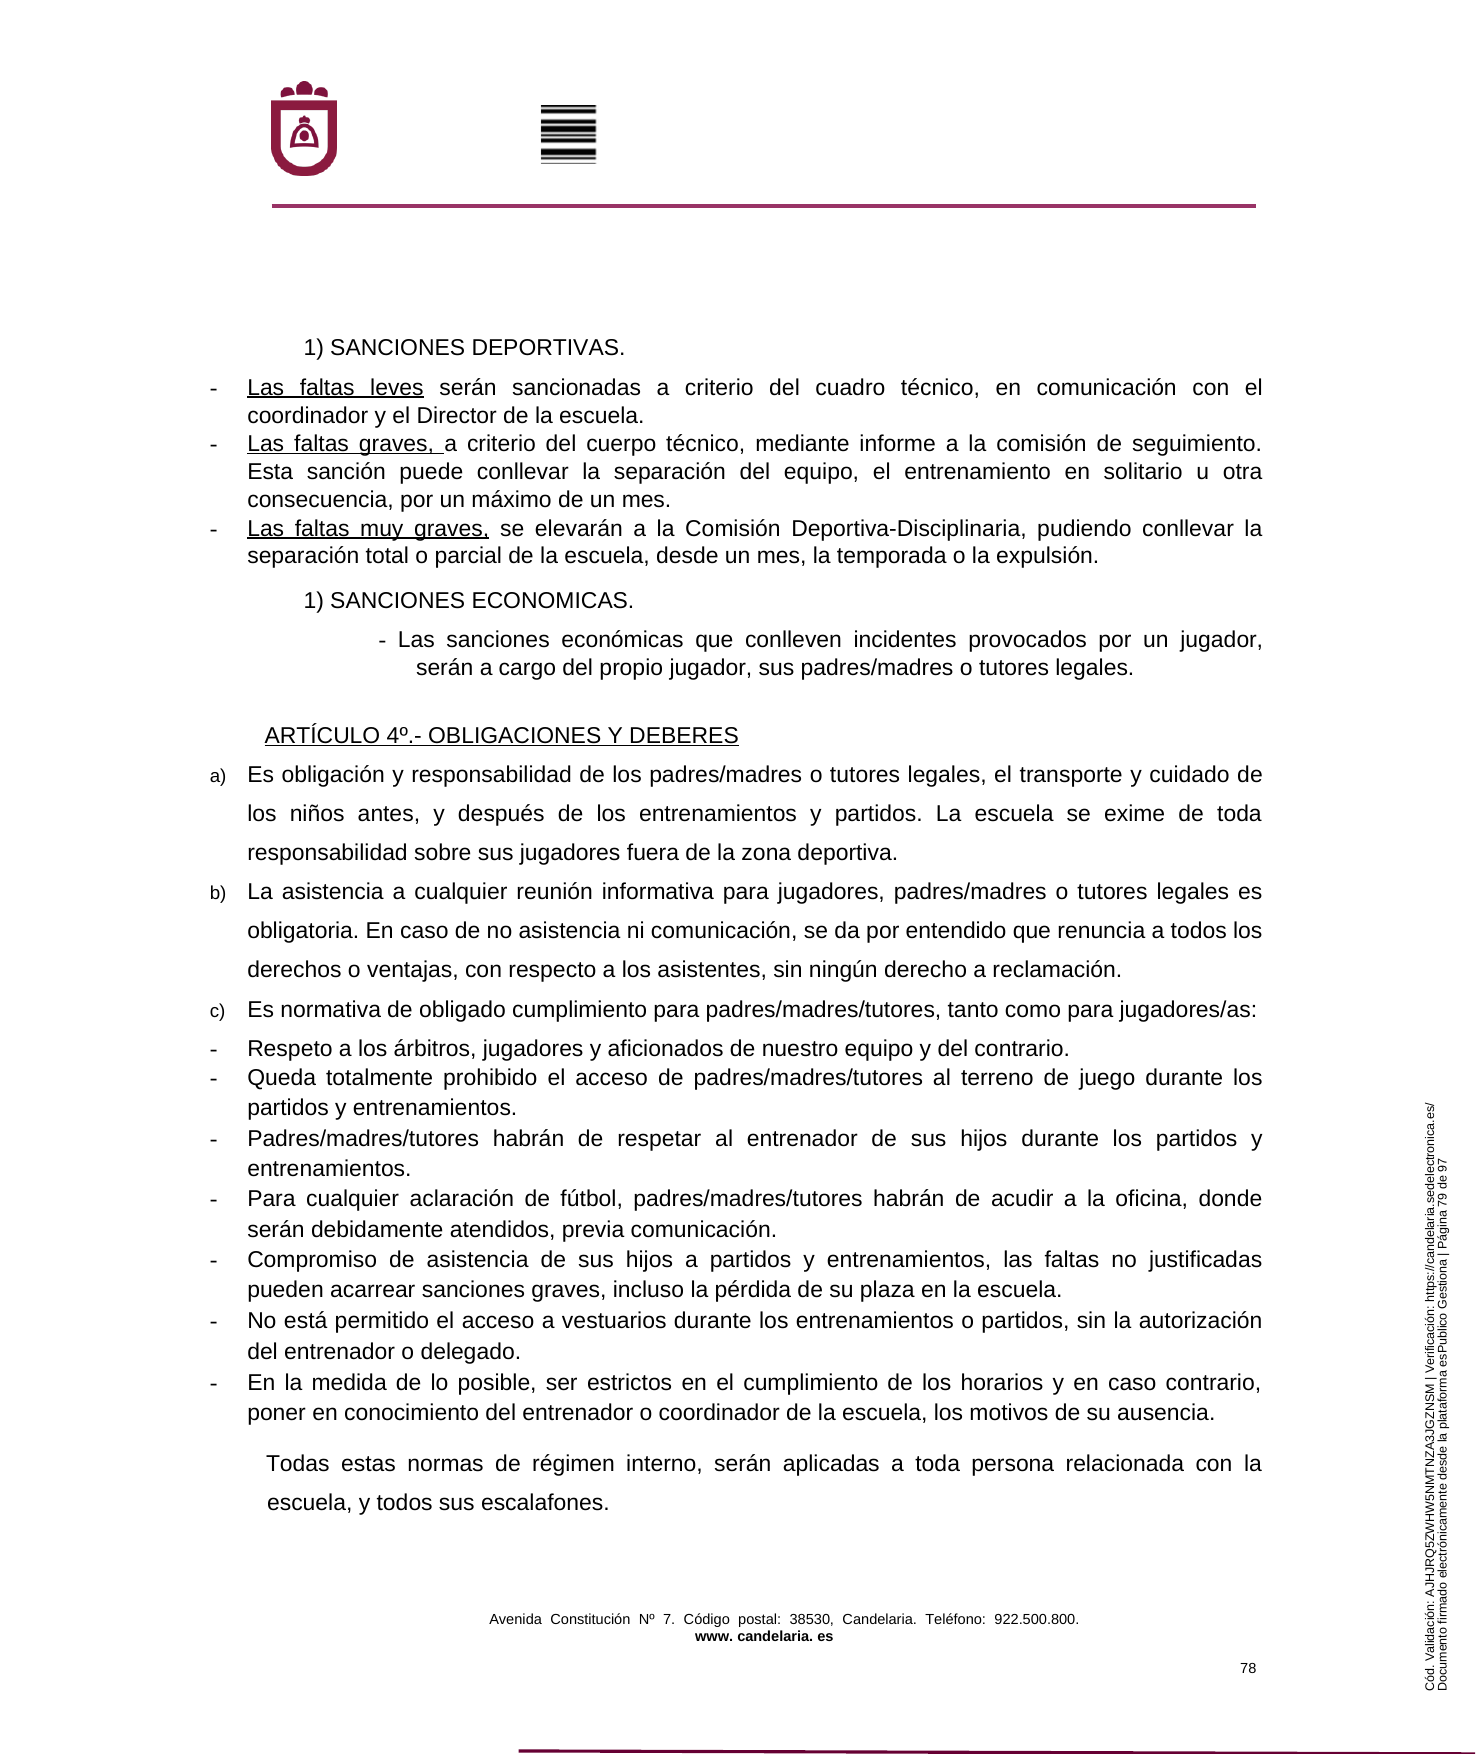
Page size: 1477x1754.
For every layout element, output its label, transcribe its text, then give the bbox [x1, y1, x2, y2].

list No está permitido el acceso a vestuarios durante los entrenamientos o partidos, sin la autorización del entrenador o delegado. [209, 1307, 1263, 1364]
text 1) SANCIONES ECONOMICAS. [303, 587, 1263, 613]
list Padres/madres/tutores habrán de respetar al entrenador de sus hijos durante los partidos y entrenamientos. [209, 1124, 1263, 1181]
text ARTÍCULO 4º.- OBLIGACIONES Y DEBERES [264, 722, 1270, 748]
text 1) SANCIONES DEPORTIVAS. [303, 334, 1263, 361]
list La asistencia a cualquier reunión informativa para jugadores, padres/madres o tutores legales es obligatoria. En caso de no asistencia ni comunicación, se da por entendido que renuncia a todos los derechos o ventajas, con respecto a los asistentes, sin ningún derecho a reclamación. [209, 878, 1263, 982]
text Todas estas normas de régimen interno, serán aplicadas a toda persona relacionada con la escuela, y todos sus escalafones. [266, 1450, 1263, 1515]
list Queda totalmente prohibido el acceso de padres/madres/tutores al terreno de juego durante los partidos y entrenamientos. [209, 1063, 1263, 1120]
list En la medida de lo posible, ser estrictos en el cumplimiento de los horarios y en caso contrario, poner en conocimiento del entrenador o coordinador de la escuela, los motivos de su ausencia. [209, 1369, 1263, 1426]
list Compromiso de asistencia de sus hijos a partidos y entrenamientos, las faltas no justificadas pueden acarrear sanciones graves, incluso la pérdida de su plaza en la escuela. [209, 1246, 1263, 1303]
list Las faltas muy graves, se elevarán a la Comisión Deportiva-Disciplinaria, pudiendo conllevar la separación total o parcial de la escuela, desde un mes, la temporada o la expulsión. [209, 514, 1263, 569]
text - Las sanciones económicas que conlleven incidentes provocados por un jugador, serán a cargo del propio jugador, sus padres/madres o tutores legales. [378, 626, 1263, 681]
list Las faltas leves serán sancionadas a criterio del cuadro técnico, en comunicación con el coordinador y el Director de la escuela. [209, 373, 1263, 428]
list Es normativa de obligado cumplimiento para padres/madres/tutores, tanto como para jugadores/as: [209, 996, 1263, 1022]
list Respeto a los árbitros, jugadores y aficionados de nuestro equipo y del contrario. [209, 1035, 1263, 1061]
list Para cualquier aclaración de fútbol, padres/madres/tutores habrán de acudir a la oficina, donde serán debidamente atendidos, previa comunicación. [209, 1185, 1263, 1242]
list Las faltas graves, a criterio del cuerpo técnico, mediante informe a la comisión de seguimiento. Esta sanción puede conllevar la separación del equipo, el entrenamiento en solitario u otra consecuencia, por un máximo de un mes. [209, 430, 1263, 512]
list Es obligación y responsabilidad de los padres/madres o tutores legales, el transporte y cuidado de los niños antes, y después de los entrenamientos y partidos. La escuela se exime de toda responsabilidad sobre sus jugadores fuera de la zona deportiva. [209, 761, 1263, 865]
